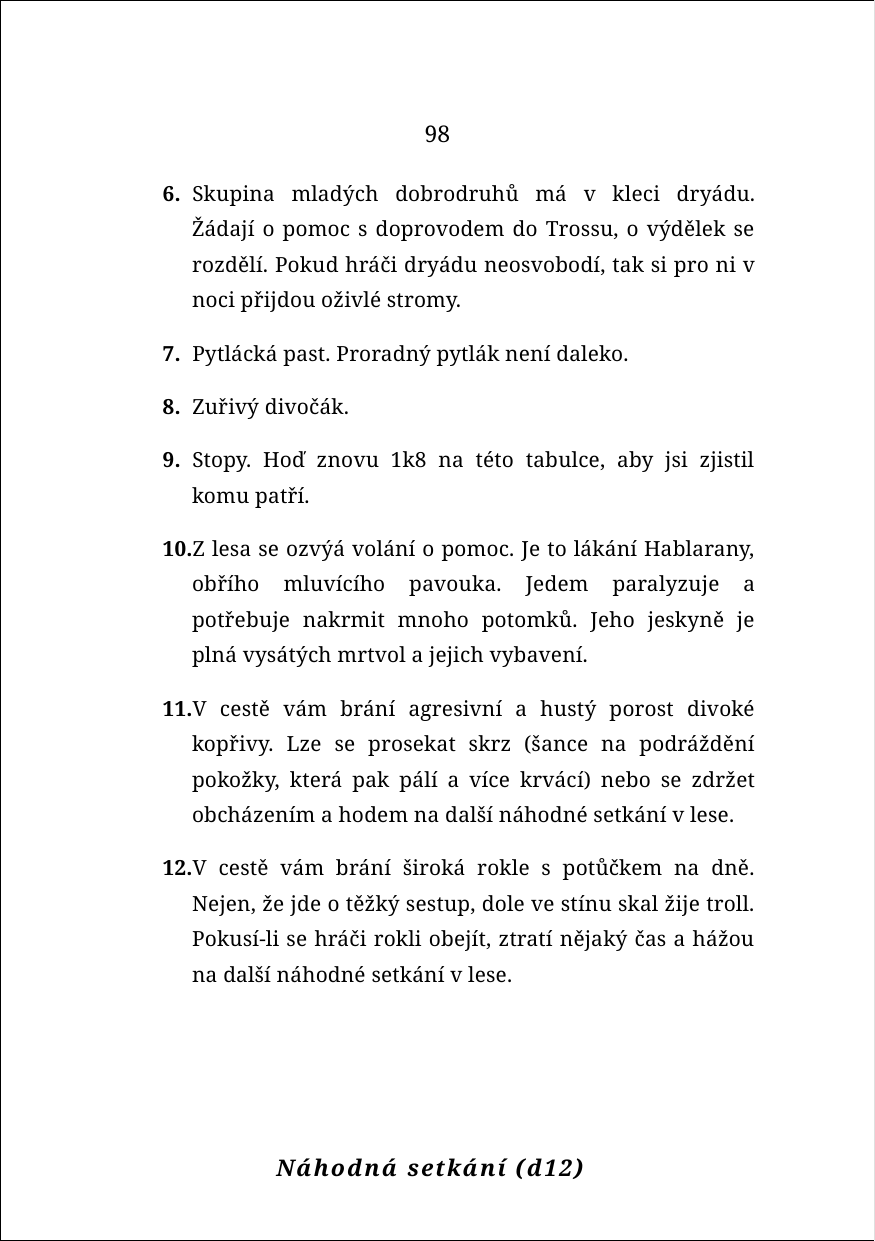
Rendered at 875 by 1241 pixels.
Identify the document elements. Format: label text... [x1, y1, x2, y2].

list Skupina mladých dobrodruhů má v kleci dryádu. Žádají o pomoc s doprovodem do Trossu, o výdělek se rozdělí. Pokud hráči dryádu neosvobodí, tak si pro ni v noci přijdou oživlé stromy. [162, 179, 756, 314]
list Pytlácká past. Proradný pytlák není daleko. [162, 339, 756, 367]
list V cestě vám brání agresivní a hustý porost divoké kopřivy. Lze se prosekat skrz (šance na podráždění pokožky, která pak pálí a více krvácí) nebo se zdržet obcházením a hodem na další náhodné setkání v lese. [162, 694, 756, 829]
list Zuřivý divočák. [162, 392, 756, 420]
list V cestě vám brání široká rokle s potůčkem na dně. Nejen, že jde o těžký sestup, dole ve stínu skal žije troll. Pokusí-li se hráči rokli obejít, ztratí nějaký čas a hážou na další náhodné setkání v lese. [162, 853, 756, 988]
list Z lesa se ozvýá volání o pomoc. Je to lákání Hablarany, obřího mluvícího pavouka. Jedem paralyzuje a potřebuje nakrmit mnoho potomků. Jeho jeskyně je plná vysátých mrtvol a jejich vybavení. [162, 534, 756, 669]
list Stopy. Hoď znovu 1k8 na této tabulce, aby jsi zjistil komu patří. [162, 445, 756, 509]
